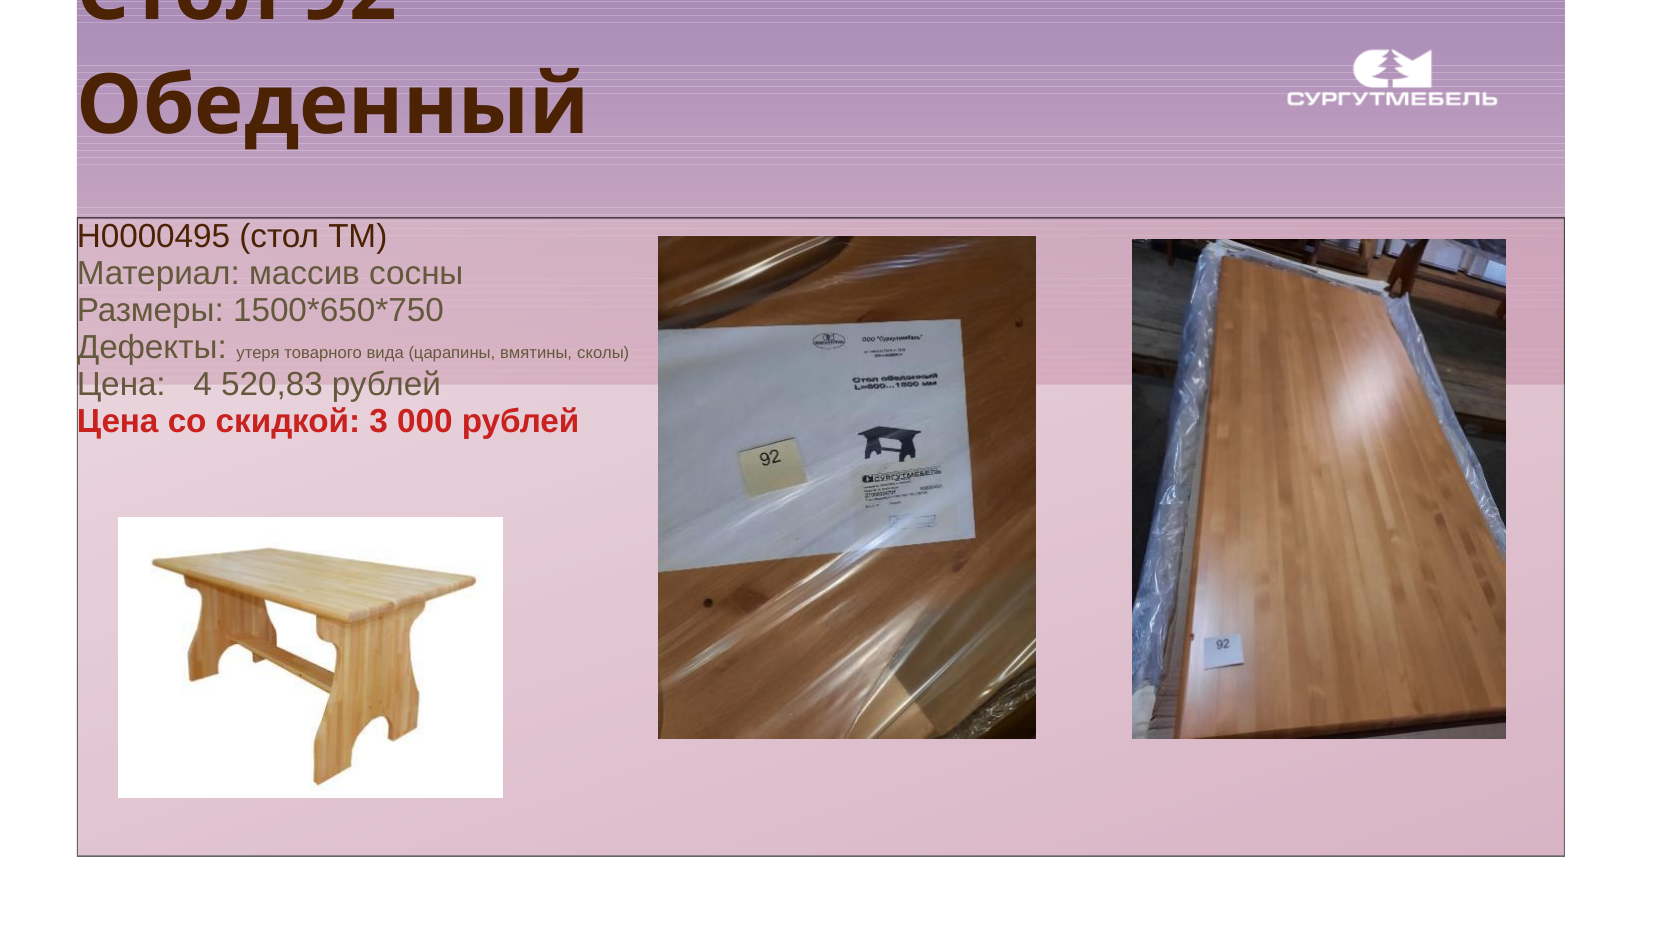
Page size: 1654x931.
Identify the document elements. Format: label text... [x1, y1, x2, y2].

subtitle Н0000495 (стол ТМ) Материал: массив сосны Размеры: 1500*650*750 Дефекты: утеря товарного вида (царапины, вмятины, сколы) Цена: 4 520,83 рублей Цена со скидкой: 3 000 рублей [76, 217, 1565, 857]
picture [658, 236, 1036, 739]
title Стол 92 Обеденный [76, 0, 1565, 217]
picture [1262, 5, 1513, 170]
picture [1132, 239, 1506, 739]
picture [118, 517, 503, 798]
